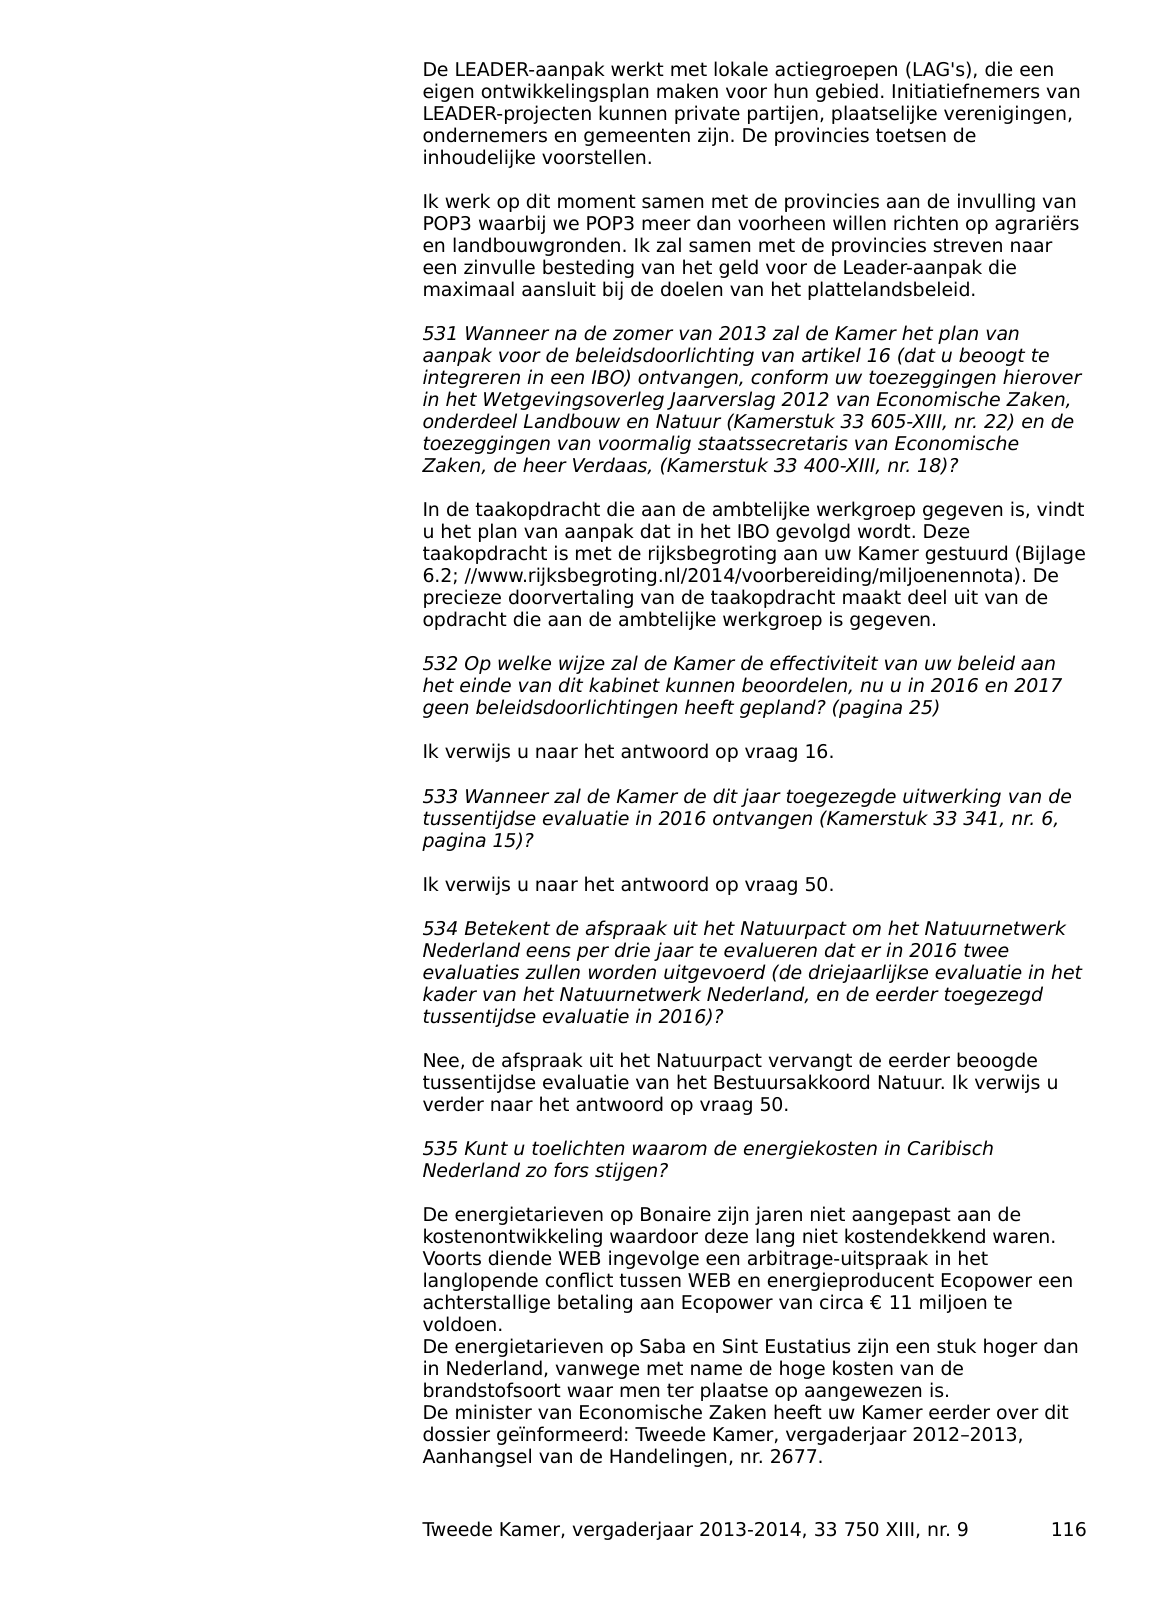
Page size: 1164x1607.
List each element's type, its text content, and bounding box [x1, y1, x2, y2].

text Ik verwijs u naar het antwoord op vraag 50. [422, 874, 1087, 896]
text De minister van Economische Zaken heeft uw Kamer eerder over dit dossier geïnformeerd: Tweede Kamer, vergaderjaar 2012–2013, Aanhangsel van de Handelingen, nr. 2677. [422, 1402, 1087, 1468]
text Ik werk op dit moment samen met de provincies aan de invulling van POP3 waarbij we POP3 meer dan voorheen willen richten op agrariërs en landbouwgronden. Ik zal samen met de provincies streven naar een zinvulle besteding van het geld voor de Leader-aanpak die maximaal aansluit bij de doelen van het plattelandsbeleid. [422, 191, 1087, 301]
text 533 Wanneer zal de Kamer de dit jaar toegezegde uitwerking van de tussentijdse evaluatie in 2016 ontvangen (Kamerstuk 33 341, nr. 6, pagina 15)? [422, 786, 1087, 852]
text De energietarieven op Bonaire zijn jaren niet aangepast aan de kostenontwikkeling waardoor deze lang niet kostendekkend waren. Voorts diende WEB ingevolge een arbitrage-uitspraak in het langlopende conflict tussen WEB en energieproducent Ecopower een achterstallige betaling aan Ecopower van circa € 11 miljoen te voldoen. [422, 1204, 1087, 1336]
text 532 Op welke wijze zal de Kamer de effectiviteit van uw beleid aan het einde van dit kabinet kunnen beoordelen, nu u in 2016 en 2017 geen beleidsdoorlichtingen heeft gepland? (pagina 25) [422, 653, 1087, 719]
text 534 Betekent de afspraak uit het Natuurpact om het Natuurnetwerk Nederland eens per drie jaar te evalueren dat er in 2016 twee evaluaties zullen worden uitgevoerd (de driejaarlijkse evaluatie in het kader van het Natuurnetwerk Nederland, en de eerder toegezegd tussentijdse evaluatie in 2016)? [422, 918, 1087, 1028]
text 531 Wanneer na de zomer van 2013 zal de Kamer het plan van aanpak voor de beleidsdoorlichting van artikel 16 (dat u beoogt te integreren in een IBO) ontvangen, conform uw toezeggingen hierover in het Wetgevingsoverleg Jaarverslag 2012 van Economische Zaken, onderdeel Landbouw en Natuur (Kamerstuk 33 605-XIII, nr. 22) en de toezeggingen van voormalig staatssecretaris van Economische Zaken, de heer Verdaas, (Kamerstuk 33 400-XIII, nr. 18)? [422, 323, 1087, 477]
text Ik verwijs u naar het antwoord op vraag 16. [422, 741, 1087, 763]
text De energietarieven op Saba en Sint Eustatius zijn een stuk hoger dan in Nederland, vanwege met name de hoge kosten van de brandstofsoort waar men ter plaatse op aangewezen is. [422, 1336, 1087, 1402]
text In de taakopdracht die aan de ambtelijke werkgroep gegeven is, vindt u het plan van aanpak dat in het IBO gevolgd wordt. Deze taakopdracht is met de rijksbegroting aan uw Kamer gestuurd (Bijlage 6.2; //www.rijksbegroting.nl/2014/voorbereiding/miljoenennota). De precieze doorvertaling van de taakopdracht maakt deel uit van de opdracht die aan de ambtelijke werkgroep is gegeven. [422, 499, 1087, 631]
text 535 Kunt u toelichten waarom de energiekosten in Caribisch Nederland zo fors stijgen? [422, 1138, 1087, 1182]
text Nee, de afspraak uit het Natuurpact vervangt de eerder beoogde tussentijdse evaluatie van het Bestuursakkoord Natuur. Ik verwijs u verder naar het antwoord op vraag 50. [422, 1050, 1087, 1116]
text De LEADER-aanpak werkt met lokale actiegroepen (LAG's), die een eigen ontwikkelingsplan maken voor hun gebied. Initiatiefnemers van LEADER-projecten kunnen private partijen, plaatselijke verenigingen, ondernemers en gemeenten zijn. De provincies toetsen de inhoudelijke voorstellen. [422, 59, 1087, 169]
